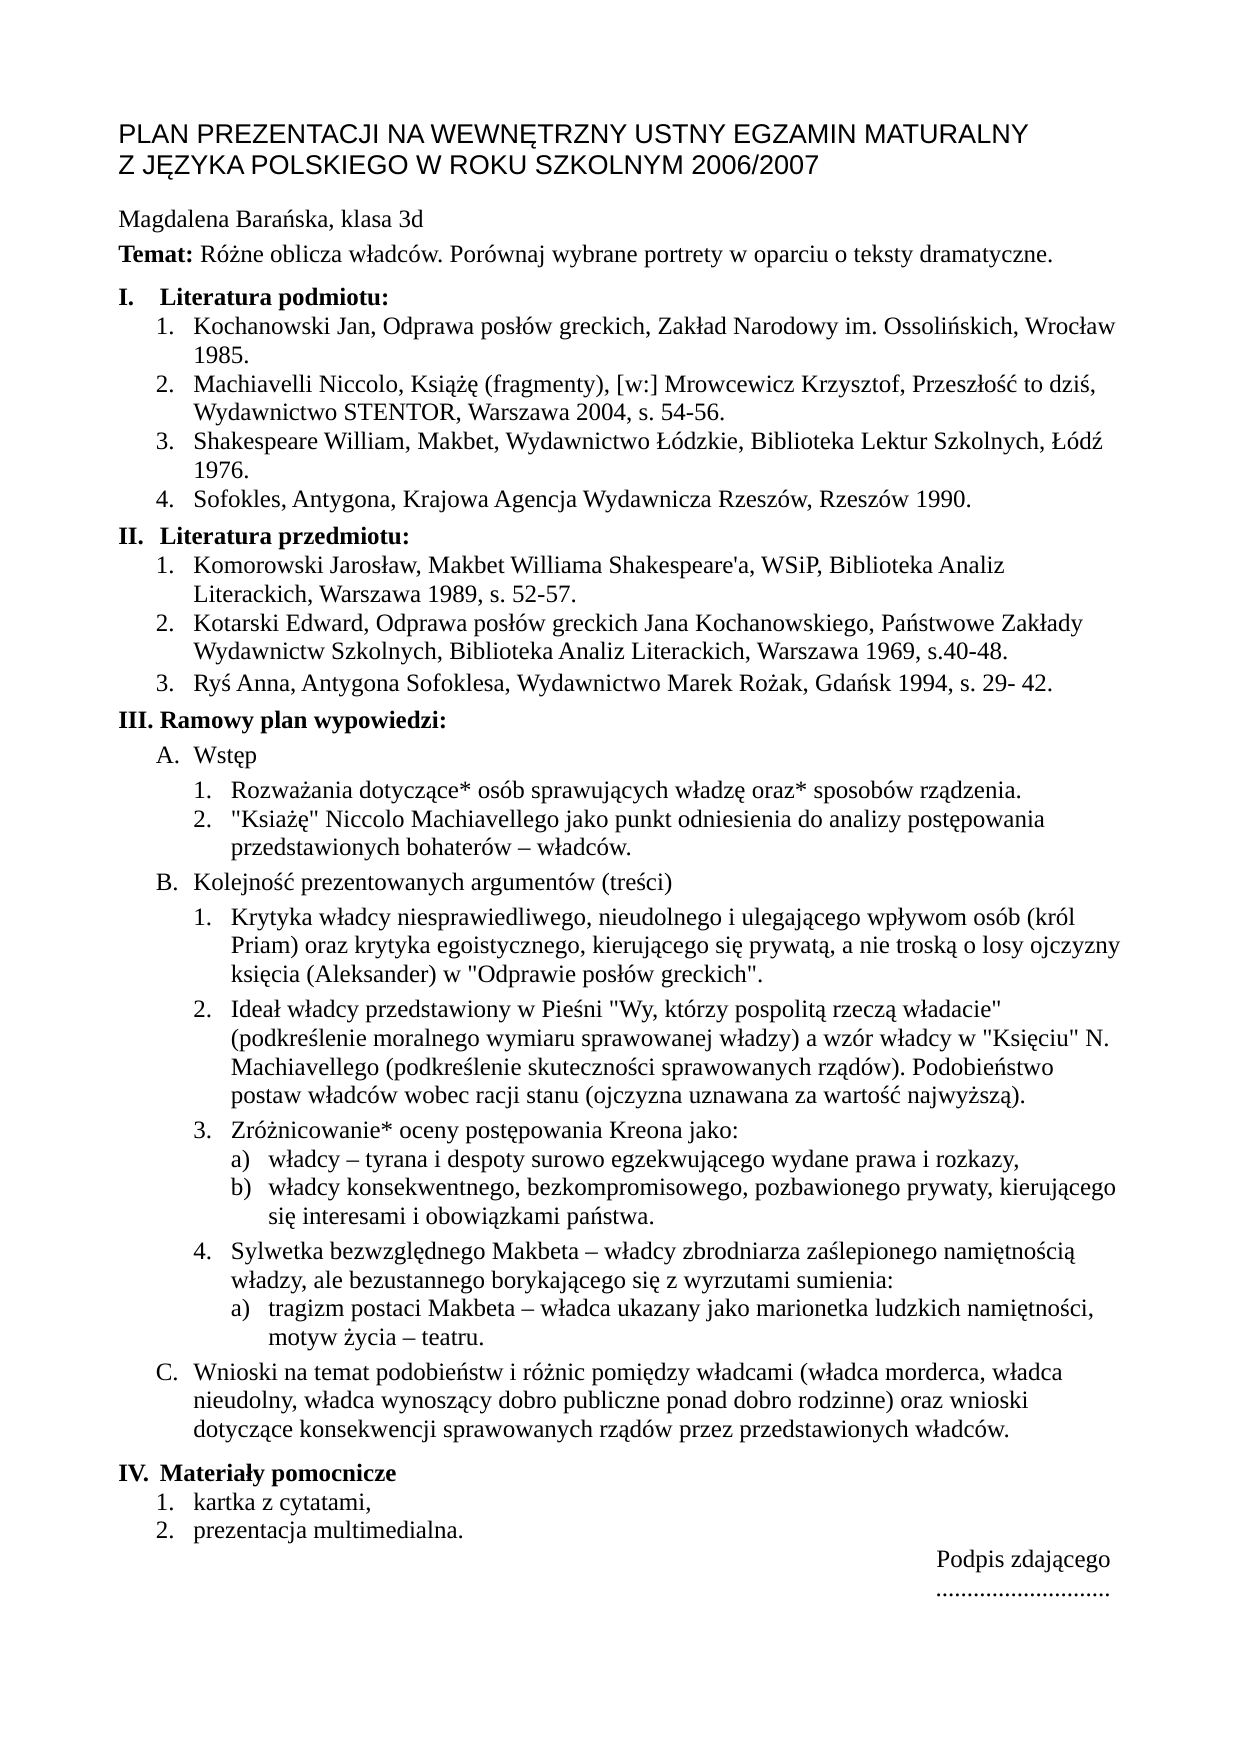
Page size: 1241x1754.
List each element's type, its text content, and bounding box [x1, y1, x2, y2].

list kartka z cytatami, [156, 1487, 1122, 1515]
list Ideał władcy przedstawiony w Pieśni "Wy, którzy pospolitą rzeczą władacie" (podkreślenie moralnego wymiaru sprawowanej władzy) a wzór władcy w "Księciu" N. Machiavellego (podkreślenie skuteczności sprawowanych rządów). Podobieństwo postaw władców wobec racji stanu (ojczyzna uznawana za wartość najwyższą). [193, 994, 1122, 1109]
list Wnioski na temat podobieństw i różnic pomiędzy władcami (władca morderca, władca nieudolny, władca wynoszący dobro publiczne ponad dobro rodzinne) oraz wnioski dotyczące konsekwencji sprawowanych rządów przez przedstawionych władców. [156, 1357, 1122, 1443]
list Ryś Anna, Antygona Sofoklesa, Wydawnictwo Marek Rożak, Gdańsk 1994, s. 29- 42. [156, 668, 1122, 697]
list Zróżnicowanie* oceny postępowania Kreona jako: [193, 1115, 1122, 1144]
list Materiały pomocnicze [118, 1458, 1122, 1487]
text Temat: Różne oblicza władców. Porównaj wybrane portrety w oparciu o teksty dramatyczne. [118, 239, 1110, 268]
list Machiavelli Niccolo, Książę (fragmenty), [w:] Mrowcewicz Krzysztof, Przeszłość to dziś, Wydawnictwo STENTOR, Warszawa 2004, s. 54-56. [156, 369, 1122, 426]
list "Ksiażę" Niccolo Machiavellego jako punkt odniesienia do analizy postępowania przedstawionych bohaterów – władców. [193, 804, 1122, 861]
list tragizm postaci Makbeta – władca ukazany jako marionetka ludzkich namiętności, motyw życia – teatru. [231, 1293, 1122, 1351]
list Literatura podmiotu: [118, 282, 1122, 311]
list Literatura przedmiotu: [118, 521, 1122, 550]
list Kotarski Edward, Odprawa posłów greckich Jana Kochanowskiego, Państwowe Zakłady Wydawnictw Szkolnych, Biblioteka Analiz Literackich, Warszawa 1969, s.40-48. [156, 608, 1122, 665]
list Ramowy plan wypowiedzi: [118, 706, 1122, 734]
text Magdalena Barańska, klasa 3d [118, 204, 1110, 233]
list Shakespeare William, Makbet, Wydawnictwo Łódzkie, Biblioteka Lektur Szkolnych, Łódź 1976. [156, 426, 1122, 484]
text PLAN PREZENTACJI NA WEWNĘTRZNY USTNY EGZAMIN MATURALNY [118, 118, 1110, 149]
text ............................ [118, 1573, 1110, 1602]
list Komorowski Jarosław, Makbet Williama Shakespeare'a, WSiP, Biblioteka Analiz Literackich, Warszawa 1989, s. 52-57. [156, 550, 1122, 608]
list władcy konsekwentnego, bezkompromisowego, pozbawionego prywaty, kierującego się interesami i obowiązkami państwa. [231, 1172, 1122, 1230]
list Wstęp [156, 740, 1122, 769]
text Podpis zdającego [118, 1544, 1110, 1573]
list Kolejność prezentowanych argumentów (treści) [156, 867, 1122, 896]
list władcy – tyrana i despoty surowo egzekwującego wydane prawa i rozkazy, [231, 1144, 1122, 1172]
list prezentacja multimedialna. [156, 1515, 1122, 1544]
list Krytyka władcy niesprawiedliwego, nieudolnego i ulegającego wpływom osób (król Priam) oraz krytyka egoistycznego, kierującego się prywatą, a nie troską o losy ojczyzny księcia (Aleksander) w "Odprawie posłów greckich". [193, 902, 1122, 988]
list Sylwetka bezwzględnego Makbeta – władcy zbrodniarza zaślepionego namiętnością władzy, ale bezustannego borykającego się z wyrzutami sumienia: [193, 1236, 1122, 1293]
text Z JĘZYKA POLSKIEGO W ROKU SZKOLNYM 2006/2007 [118, 149, 1110, 181]
list Sofokles, Antygona, Krajowa Agencja Wydawnicza Rzeszów, Rzeszów 1990. [156, 484, 1122, 512]
list Rozważania dotyczące* osób sprawujących władzę oraz* sposobów rządzenia. [193, 775, 1122, 804]
list Kochanowski Jan, Odprawa posłów greckich, Zakład Narodowy im. Ossolińskich, Wrocław 1985. [156, 311, 1122, 369]
